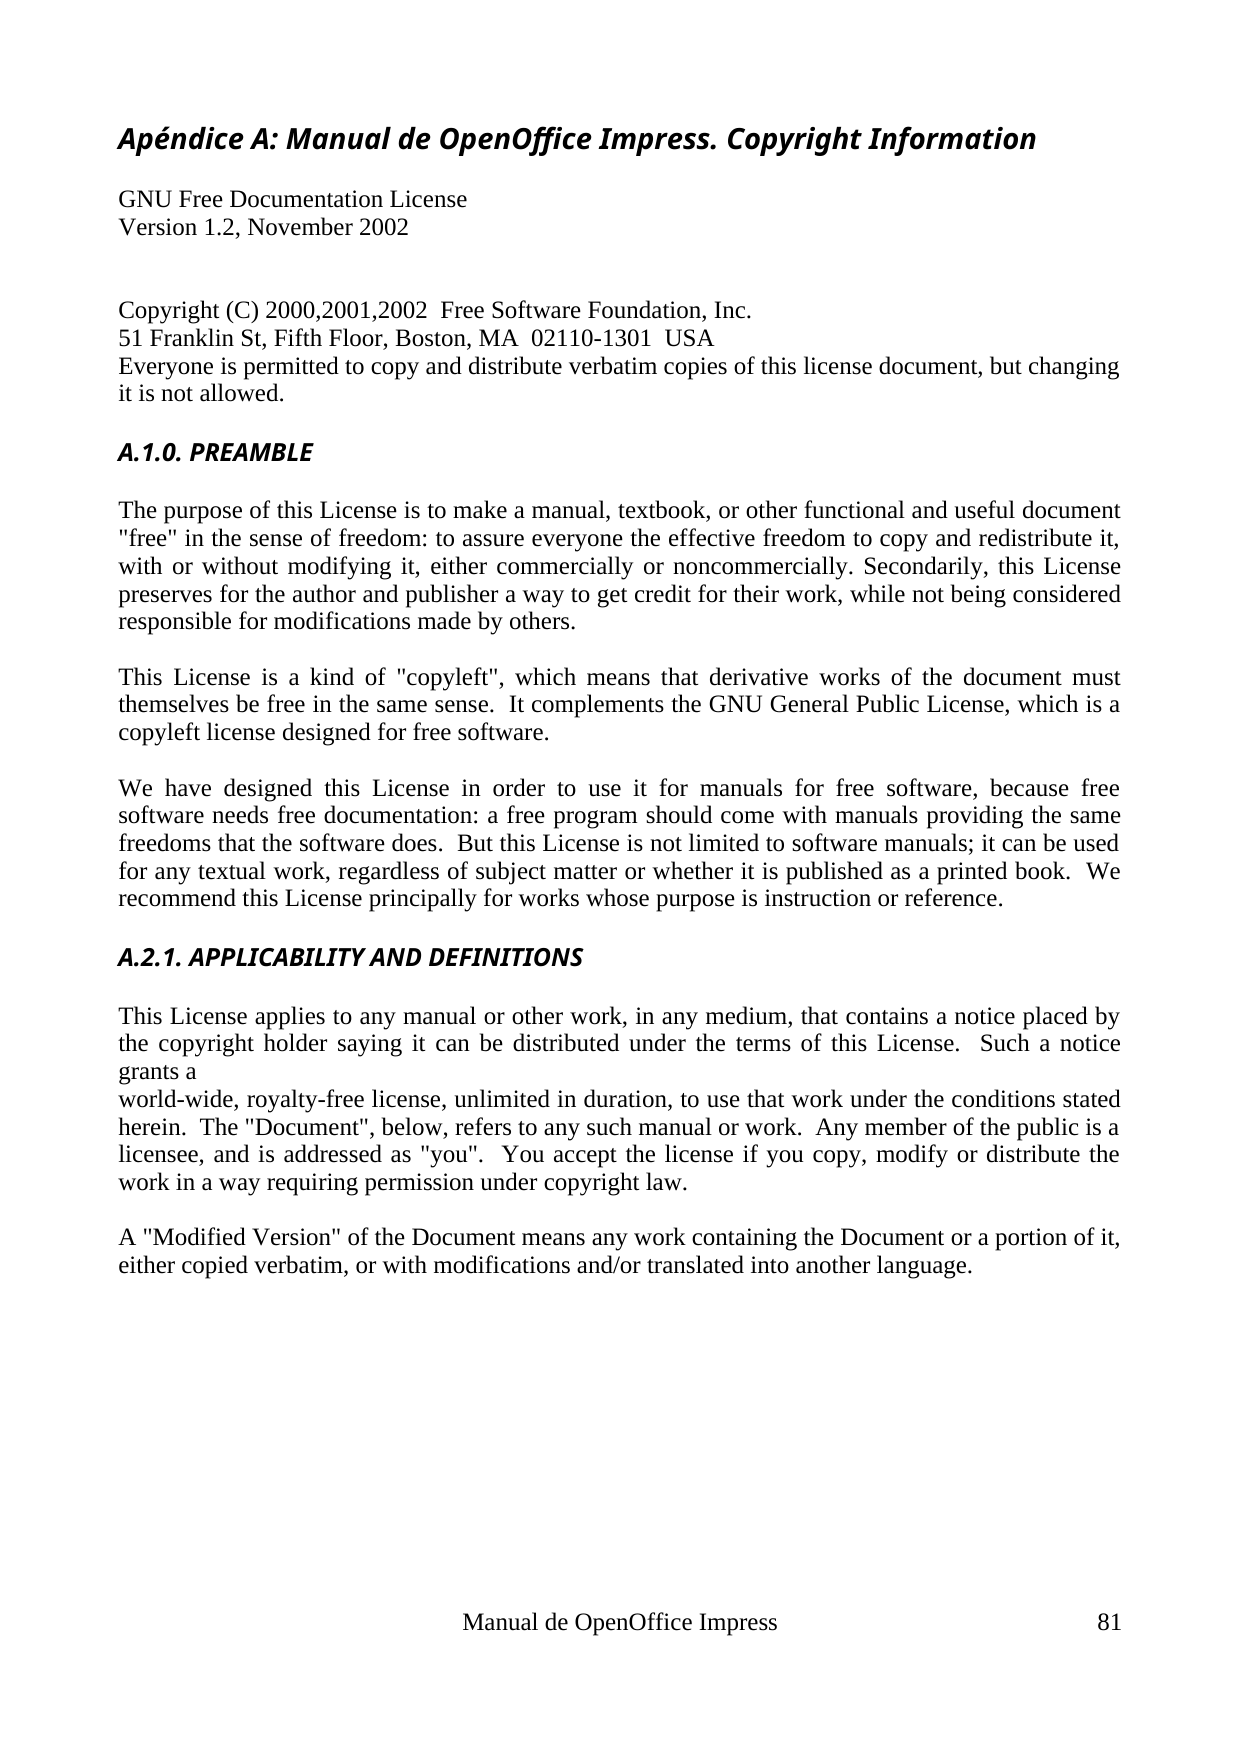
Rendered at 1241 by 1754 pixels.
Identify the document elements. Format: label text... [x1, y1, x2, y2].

text 51 Franklin St, Fifth Floor, Boston, MA 02110-1301 USA [118, 324, 1122, 352]
text A.1.0. PREAMBLE [118, 435, 1122, 469]
text We have designed this License in order to use it for manuals for free software, because free software needs free documentation: a free program should come with manuals providing the same freedoms that the software does. But this License is not limited to software manuals; it can be used for any textual work, regardless of subject matter or whether it is published as a printed book. We recommend this License principally for works whose purpose is instruction or reference. [118, 774, 1122, 912]
text Version 1.2, November 2002 [118, 213, 1122, 241]
text A.2.1. APPLICABILITY AND DEFINITIONS [118, 940, 1122, 974]
text GNU Free Documentation License [118, 186, 1122, 213]
text The purpose of this License is to make a manual, textbook, or other functional and useful document "free" in the sense of freedom: to assure everyone the effective freedom to copy and redistribute it, with or without modifying it, either commercially or noncommercially. Secondarily, this License preserves for the author and publisher a way to get credit for their work, while not being considered responsible for modifications made by others. [118, 497, 1122, 635]
text A "Modified Version" of the Document means any work containing the Document or a portion of it, either copied verbatim, or with modifications and/or translated into another language. [118, 1223, 1122, 1279]
text Copyright (C) 2000,2001,2002 Free Software Foundation, Inc. [118, 296, 1122, 324]
text Apéndice A: Manual de OpenOffice Impress. Copyright Information [118, 118, 1122, 158]
text world-wide, royalty-free license, unlimited in duration, to use that work under the conditions stated herein. The "Document", below, refers to any such manual or work. Any member of the public is a [118, 1085, 1122, 1140]
text This License applies to any manual or other work, in any medium, that contains a notice placed by the copyright holder saying it can be distributed under the terms of this License. Such a notice grants a [118, 1002, 1122, 1085]
text Everyone is permitted to copy and distribute verbatim copies of this license document, but changing it is not allowed. [118, 352, 1122, 407]
text This License is a kind of "copyleft", which means that derivative works of the document must themselves be free in the same sense. It complements the GNU General Public License, which is a copyleft license designed for free software. [118, 663, 1122, 746]
text licensee, and is addressed as "you". You accept the license if you copy, modify or distribute the work in a way requiring permission under copyright law. [118, 1140, 1122, 1196]
